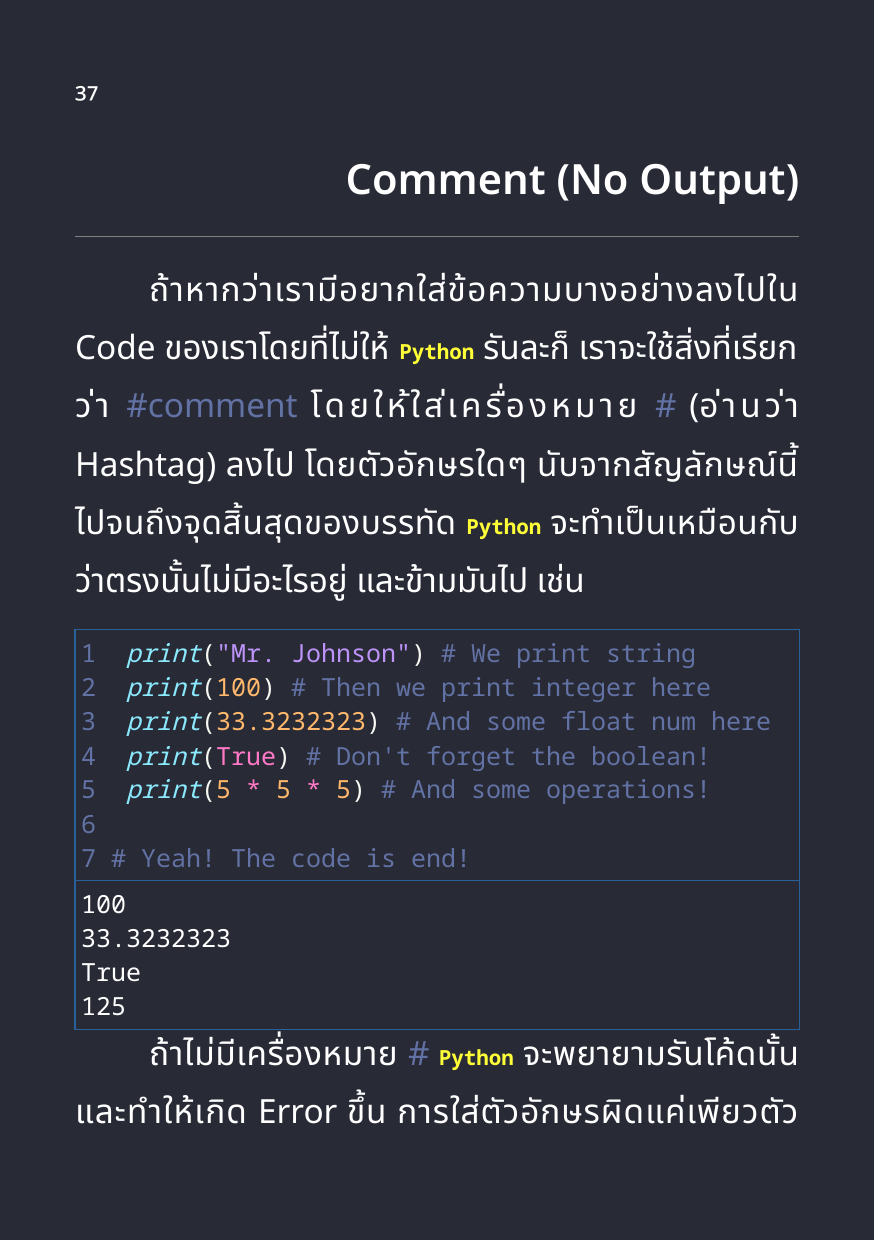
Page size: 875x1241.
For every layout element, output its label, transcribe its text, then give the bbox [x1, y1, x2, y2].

table_header 1 print("Mr. Johnson") # We print string 2 print(100) # Then we print integer here 3 print(33.3232323) # And some float num here 4 print(True) # Don't forget the boolean! 5 print(5 * 5 * 5) # And some operations! 6 7 # Yeah! The code is end! [76, 630, 799, 880]
subtitle Comment (No Output) [134, 150, 799, 207]
text ถ้าไม่มีเครื่องหมาย # Python จะพยายามรันโค้ดนั้นและทำให้เกิด Error ขึ้น การใส่ตัวอักษรผิดแค่เพียวตัว [75, 1030, 799, 1139]
table_cell 100 33.3232323 True 125 [76, 881, 799, 1029]
text ถ้าหากว่าเรามีอยากใส่ข้อความบางอย่างลงไปใน Code ของเราโดยที่ไม่ให้ Python รันละก็ เราจะใช้สิ่งที่เรียกว่า #comment โดยให้ใส่เครื่องหมาย # (อ่านว่า Hashtag) ลงไป โดยตัวอักษรใดๆ นับจากสัญลักษณ์นี้ไปจนถึงจุดสิ้นสุดของบรรทัด Python จะทำเป็นเหมือนกับว่าตรงนั้นไม่มีอะไรอยู่ และข้ามมันไป เช่น [75, 266, 799, 607]
